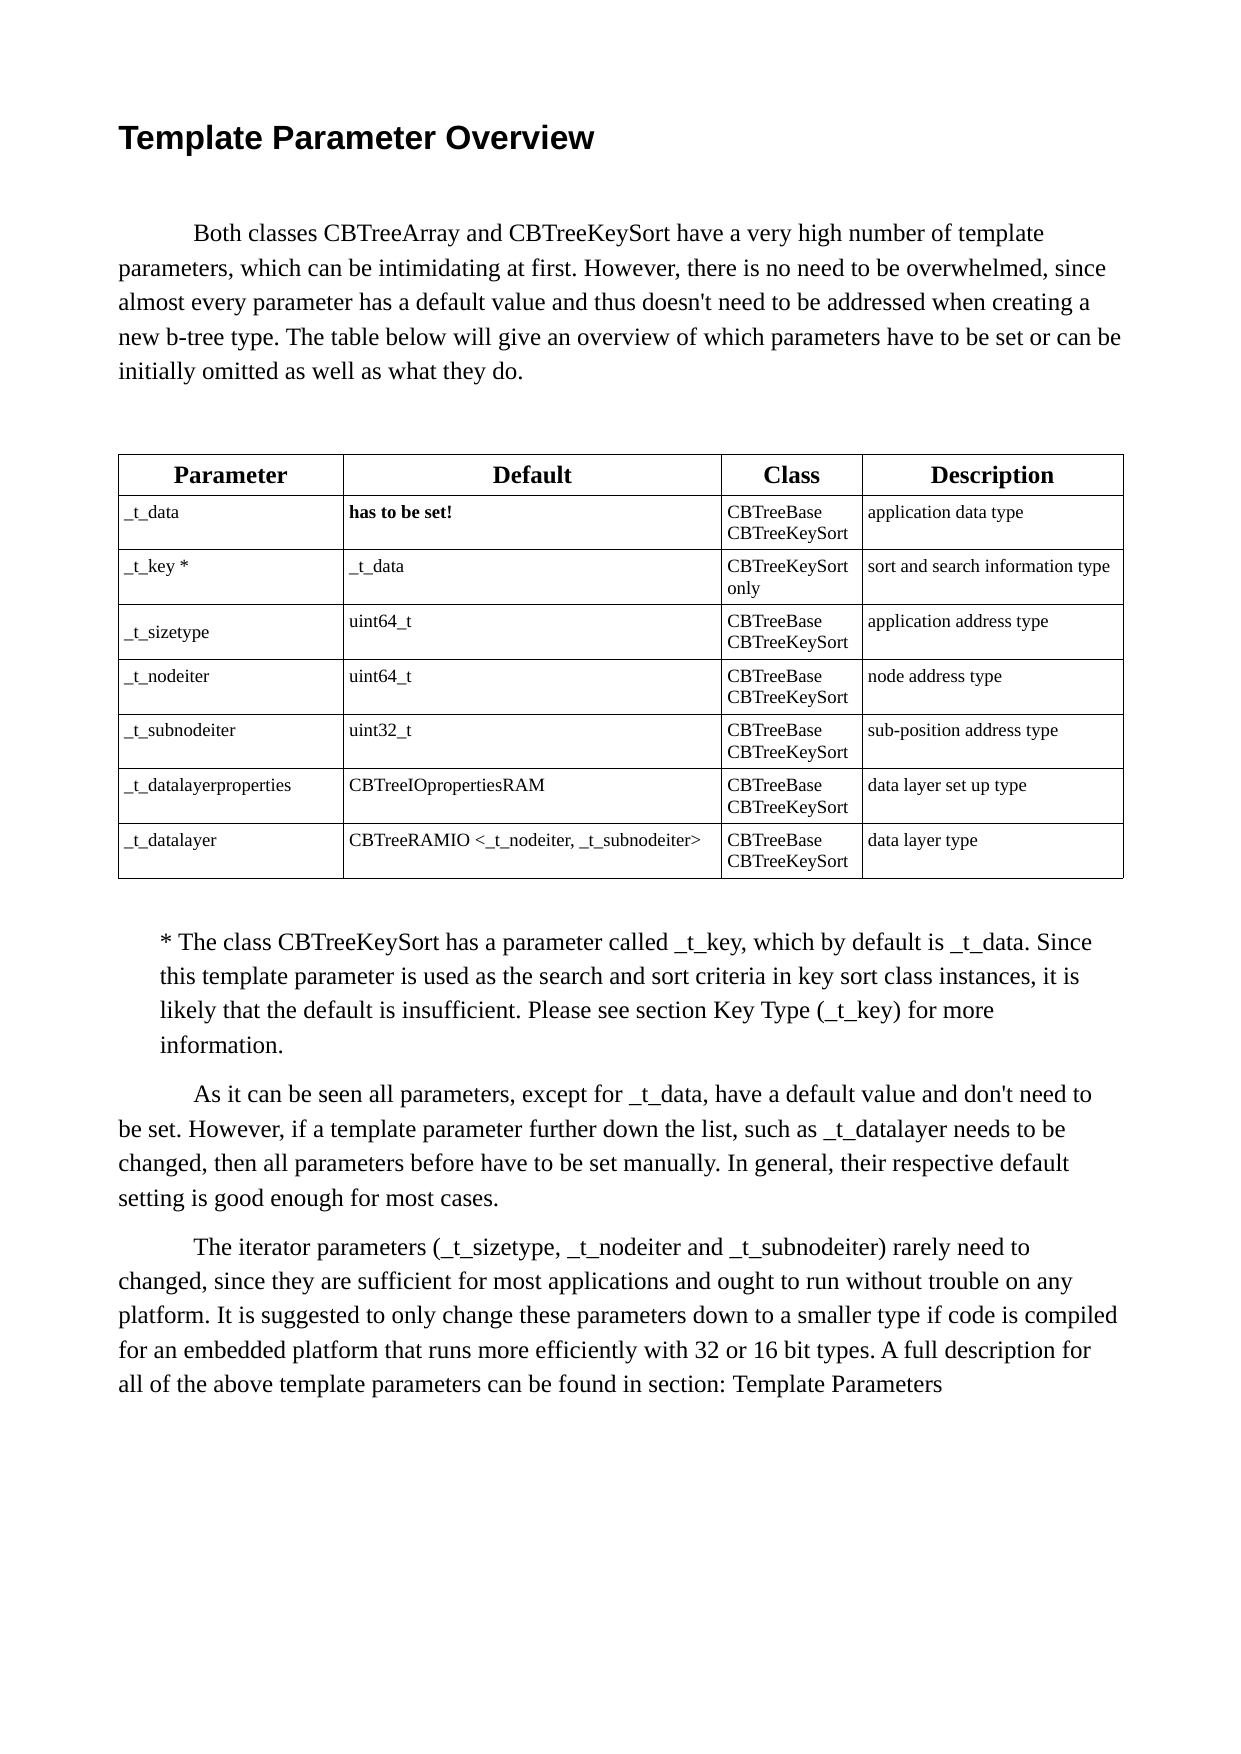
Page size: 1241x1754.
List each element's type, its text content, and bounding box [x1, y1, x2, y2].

table_cell _t_datalayerproperties [119, 769, 343, 823]
table_cell CBTreeBase CBTreeKeySort [722, 769, 862, 823]
table_header Class [722, 455, 862, 495]
subtitle Template Parameter Overview [118, 118, 1122, 157]
table_header Default [344, 455, 721, 495]
table_cell CBTreeIOpropertiesRAM [344, 769, 721, 823]
text * The class CBTreeKeySort has a parameter called _t_key, which by default is _t_data. Since this template parameter is used as the search and sort criteria in key sort class instances, it is likely that the default is insufficient. Please see section Key Type (_t_key) for more information. [159, 927, 1122, 1059]
table_cell CBTreeBase CBTreeKeySort [722, 605, 862, 659]
table_cell _t_subnodeiter [119, 715, 343, 768]
table_cell uint32_t [344, 715, 721, 768]
text Both classes CBTreeArray and CBTreeKeySort have a very high number of template parameters, which can be intimidating at first. However, there is no need to be overwhelmed, since almost every parameter has a default value and thus doesn't need to be addressed when creating a new b-tree type. The table below will give an overview of which parameters have to be set or can be initially omitted as well as what they do. [118, 218, 1122, 385]
table_header Description [863, 455, 1123, 495]
table_cell node address type [863, 660, 1123, 713]
text The iterator parameters (_t_sizetype, _t_nodeiter and _t_subnodeiter) rarely need to changed, since they are sufficient for most applications and ought to run without trouble on any platform. It is suggested to only change these parameters down to a smaller type if code is compiled for an embedded platform that runs more efficiently with 32 or 16 bit types. A full description for all of the above template parameters can be found in section: Template Parameters [118, 1232, 1122, 1398]
table_cell CBTreeKeySort only [722, 550, 862, 604]
table_cell _t_datalayer [119, 824, 343, 877]
table_cell application address type [863, 605, 1123, 659]
table_cell _t_data [344, 550, 721, 604]
table_cell _t_nodeiter [119, 660, 343, 713]
table_cell application data type [863, 496, 1123, 549]
table_cell _t_data [119, 496, 343, 549]
table_cell uint64_t [344, 660, 721, 713]
table_header Parameter [119, 455, 343, 495]
table_cell CBTreeRAMIO <_t_nodeiter, _t_subnodeiter> [344, 824, 721, 877]
table_cell has to be set! [344, 496, 721, 549]
table_cell _t_key * [119, 550, 343, 604]
table_cell CBTreeBase CBTreeKeySort [722, 660, 862, 713]
table_cell CBTreeBase CBTreeKeySort [722, 715, 862, 768]
table_cell sub-position address type [863, 715, 1123, 768]
table_cell CBTreeBase CBTreeKeySort [722, 496, 862, 549]
text As it can be seen all parameters, except for _t_data, have a default value and don't need to be set. However, if a template parameter further down the list, such as _t_datalayer needs to be changed, then all parameters before have to be set manually. In general, their respective default setting is good enough for most cases. [118, 1079, 1122, 1211]
table_cell uint64_t [344, 605, 721, 659]
table_cell _t_sizetype [119, 605, 343, 659]
table_cell sort and search information type [863, 550, 1123, 604]
table_cell data layer type [863, 824, 1123, 877]
table_cell data layer set up type [863, 769, 1123, 823]
table_cell CBTreeBase CBTreeKeySort [722, 824, 862, 877]
